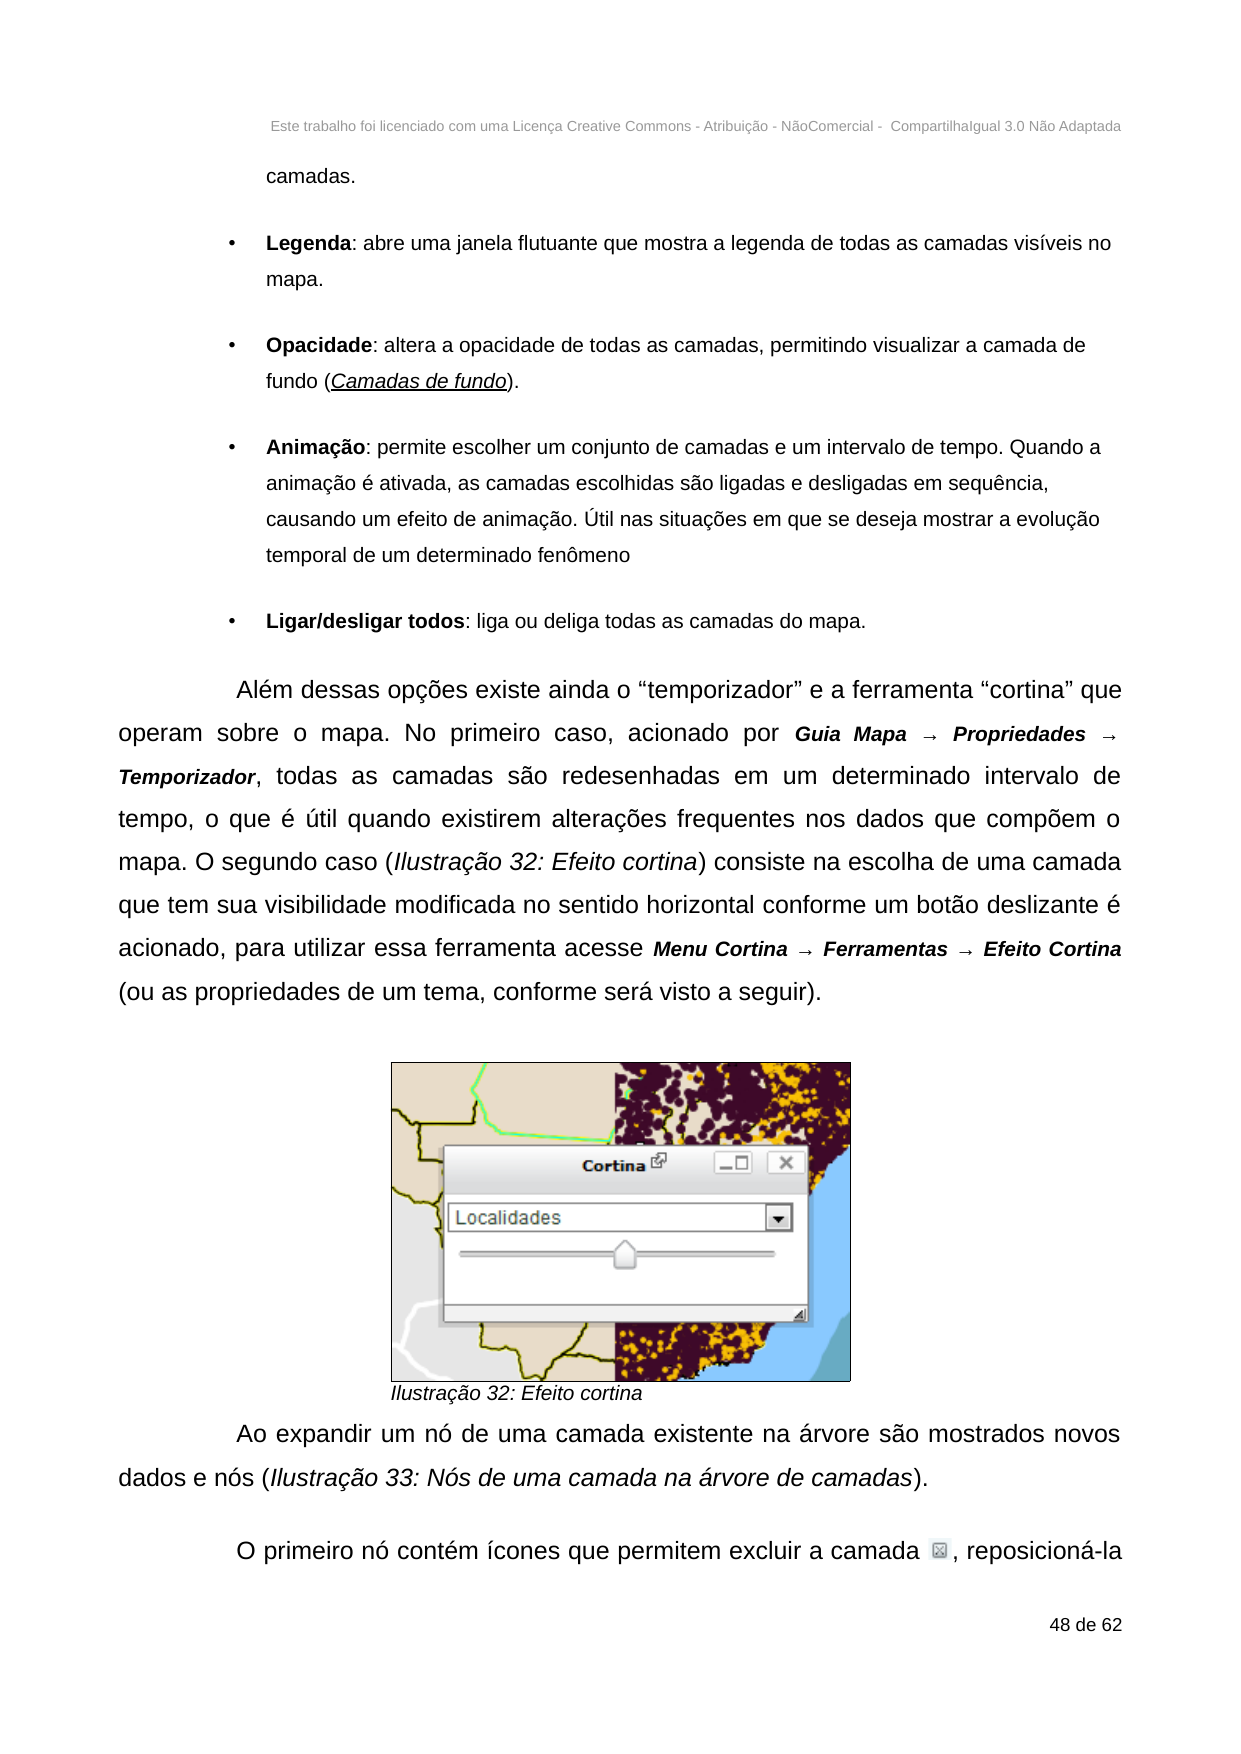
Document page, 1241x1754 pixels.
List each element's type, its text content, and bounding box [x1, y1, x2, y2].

list Legenda: abre uma janela flutuante que mostra a legenda de todas as camadas visíveis no mapa. [228, 230, 1122, 290]
picture [928, 1538, 952, 1560]
text O primeiro nó contém ícones que permitem excluir a camada , reposicioná-la [118, 1536, 1122, 1564]
picture [392, 1063, 850, 1381]
text Além dessas opções existe ainda o “temporizador” e a ferramenta “cortina” que operam sobre o mapa. No primeiro caso, acionado por guia Mapa → Propriedades → Temporizador, todas as camadas são redesenhadas em um determinado intervalo de tempo, o que é útil quando existirem alterações frequentes nos dados que compõem o mapa. O segundo caso (Ilustração 32: Efeito cortina) consiste na escolha de uma camada que tem sua visibilidade modificada no sentido horizontal conforme um botão deslizante é acionado, para utilizar essa ferramenta acesse Menu cortina → Ferramentas → Efeito cortina (ou as propriedades de um tema, conforme será visto a seguir). [118, 675, 1122, 1005]
text Ao expandir um nó de uma camada existente na árvore são mostrados novos dados e nós (Ilustração 33: Nós de uma camada na árvore de camadas). [118, 1050, 1122, 1491]
list Opacidade: altera a opacidade de todas as camadas, permitindo visualizar a camada de fundo (Camadas de fundo). [228, 332, 1122, 392]
text Ilustração 32: Efeito cortina [390, 1381, 850, 1405]
list Animação: permite escolher um conjunto de camadas e um intervalo de tempo. Quando a animação é ativada, as camadas escolhidas são ligadas e desligadas em sequência, causando um efeito de animação. Útil nas situações em que se deseja mostrar a evolução temporal de um determinado fenômeno [228, 434, 1122, 566]
list camadas. [228, 164, 1122, 188]
list Ligar/desligar todos: liga ou deliga todas as camadas do mapa. [228, 608, 1122, 633]
